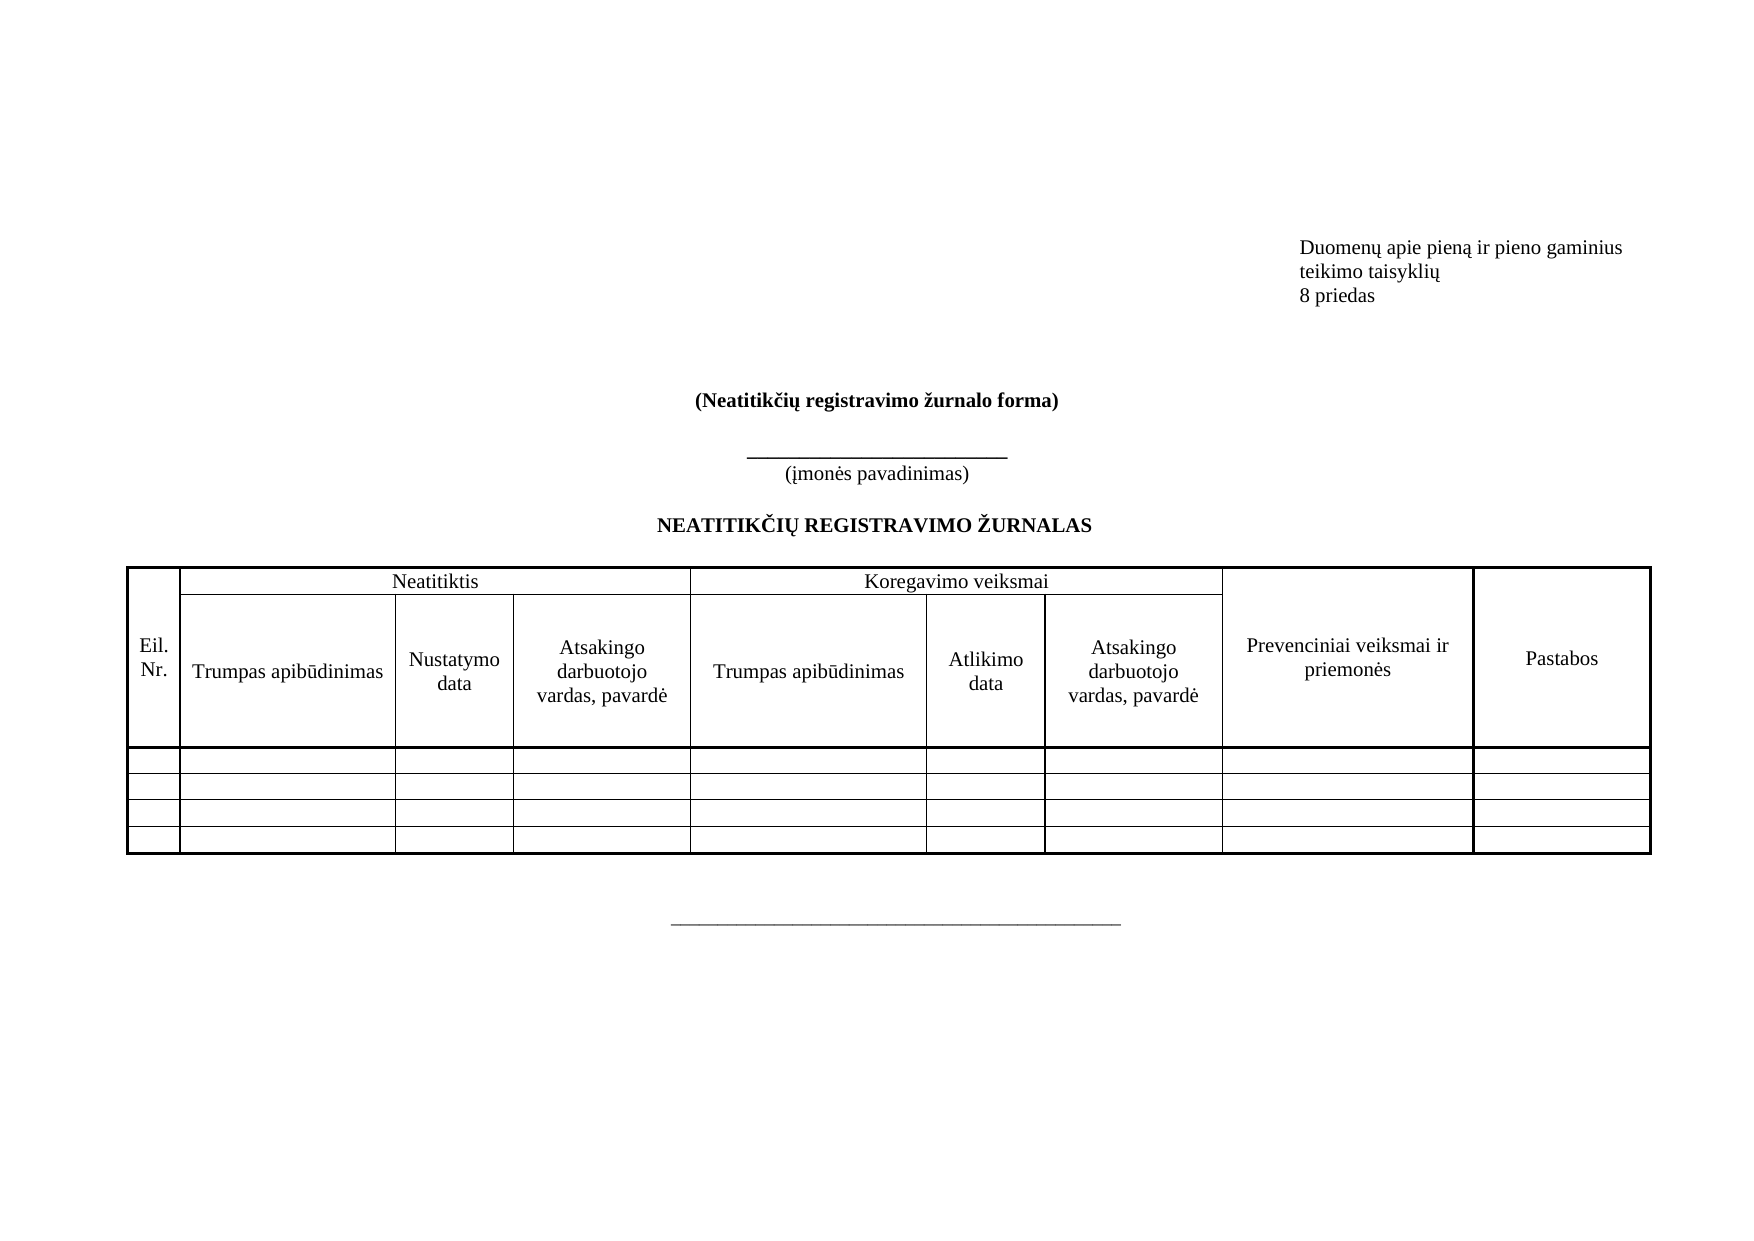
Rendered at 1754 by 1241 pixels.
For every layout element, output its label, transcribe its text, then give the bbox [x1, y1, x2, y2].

table_cell [1475, 800, 1649, 826]
text teikimo taisyklių [118, 259, 1635, 283]
table_cell [396, 800, 513, 826]
table_cell [1475, 827, 1649, 852]
table_cell Atlikimo data [927, 595, 1044, 746]
table_cell [927, 800, 1044, 826]
table_cell [1046, 827, 1222, 852]
text (Neatitikčių registravimo žurnalo forma) [118, 388, 1636, 412]
table_cell [1046, 800, 1222, 826]
table_cell [1223, 800, 1472, 826]
table_cell [1475, 749, 1649, 773]
table_cell [181, 827, 395, 852]
text Duomenų apie pieną ir pieno gaminius [118, 235, 1635, 259]
table_cell [514, 800, 690, 826]
table_cell [514, 774, 690, 799]
table_cell [927, 774, 1044, 799]
table_cell [1475, 774, 1649, 799]
text ________________________________________________ [118, 906, 1636, 927]
table_cell [927, 827, 1044, 852]
table_cell [1046, 749, 1222, 773]
table_header Eil. Nr. [129, 569, 179, 746]
table_cell Trumpas apibūdinimas [181, 595, 395, 746]
table_cell [129, 827, 179, 852]
table_cell [1223, 749, 1472, 773]
table_cell [129, 774, 179, 799]
table_header Neatitiktis [181, 569, 690, 593]
text NEATITIKČIŲ REGISTRAVIMO ŽURNALAS [118, 513, 1636, 537]
table_header Prevenciniai veiksmai ir priemonės [1223, 569, 1472, 746]
table_header Koregavimo veiksmai [691, 569, 1222, 593]
table_cell [691, 774, 926, 799]
table_cell [691, 827, 926, 852]
table_cell [927, 749, 1044, 773]
table_cell Nustatymo data [396, 595, 513, 746]
table_cell [1223, 827, 1472, 852]
text _________________________ [118, 437, 1636, 461]
table_header Pastabos [1475, 569, 1649, 746]
table_cell [181, 749, 395, 773]
table_cell [1046, 774, 1222, 799]
table_cell Atsakingo darbuotojo vardas, pavardė [514, 595, 690, 746]
table_cell [691, 749, 926, 773]
table_cell Trumpas apibūdinimas [691, 595, 926, 746]
text (įmonės pavadinimas) [118, 461, 1636, 485]
table_cell [181, 774, 395, 799]
table_cell [1223, 774, 1472, 799]
table_cell [514, 827, 690, 852]
table_cell [514, 749, 690, 773]
table_cell [691, 800, 926, 826]
table_cell [129, 749, 179, 773]
table_cell [396, 827, 513, 852]
table_cell [129, 800, 179, 826]
table_cell [181, 800, 395, 826]
text 8 priedas [118, 283, 1635, 307]
table_cell Atsakingo darbuotojo vardas, pavardė [1046, 595, 1222, 746]
table_cell [396, 774, 513, 799]
table_cell [396, 749, 513, 773]
